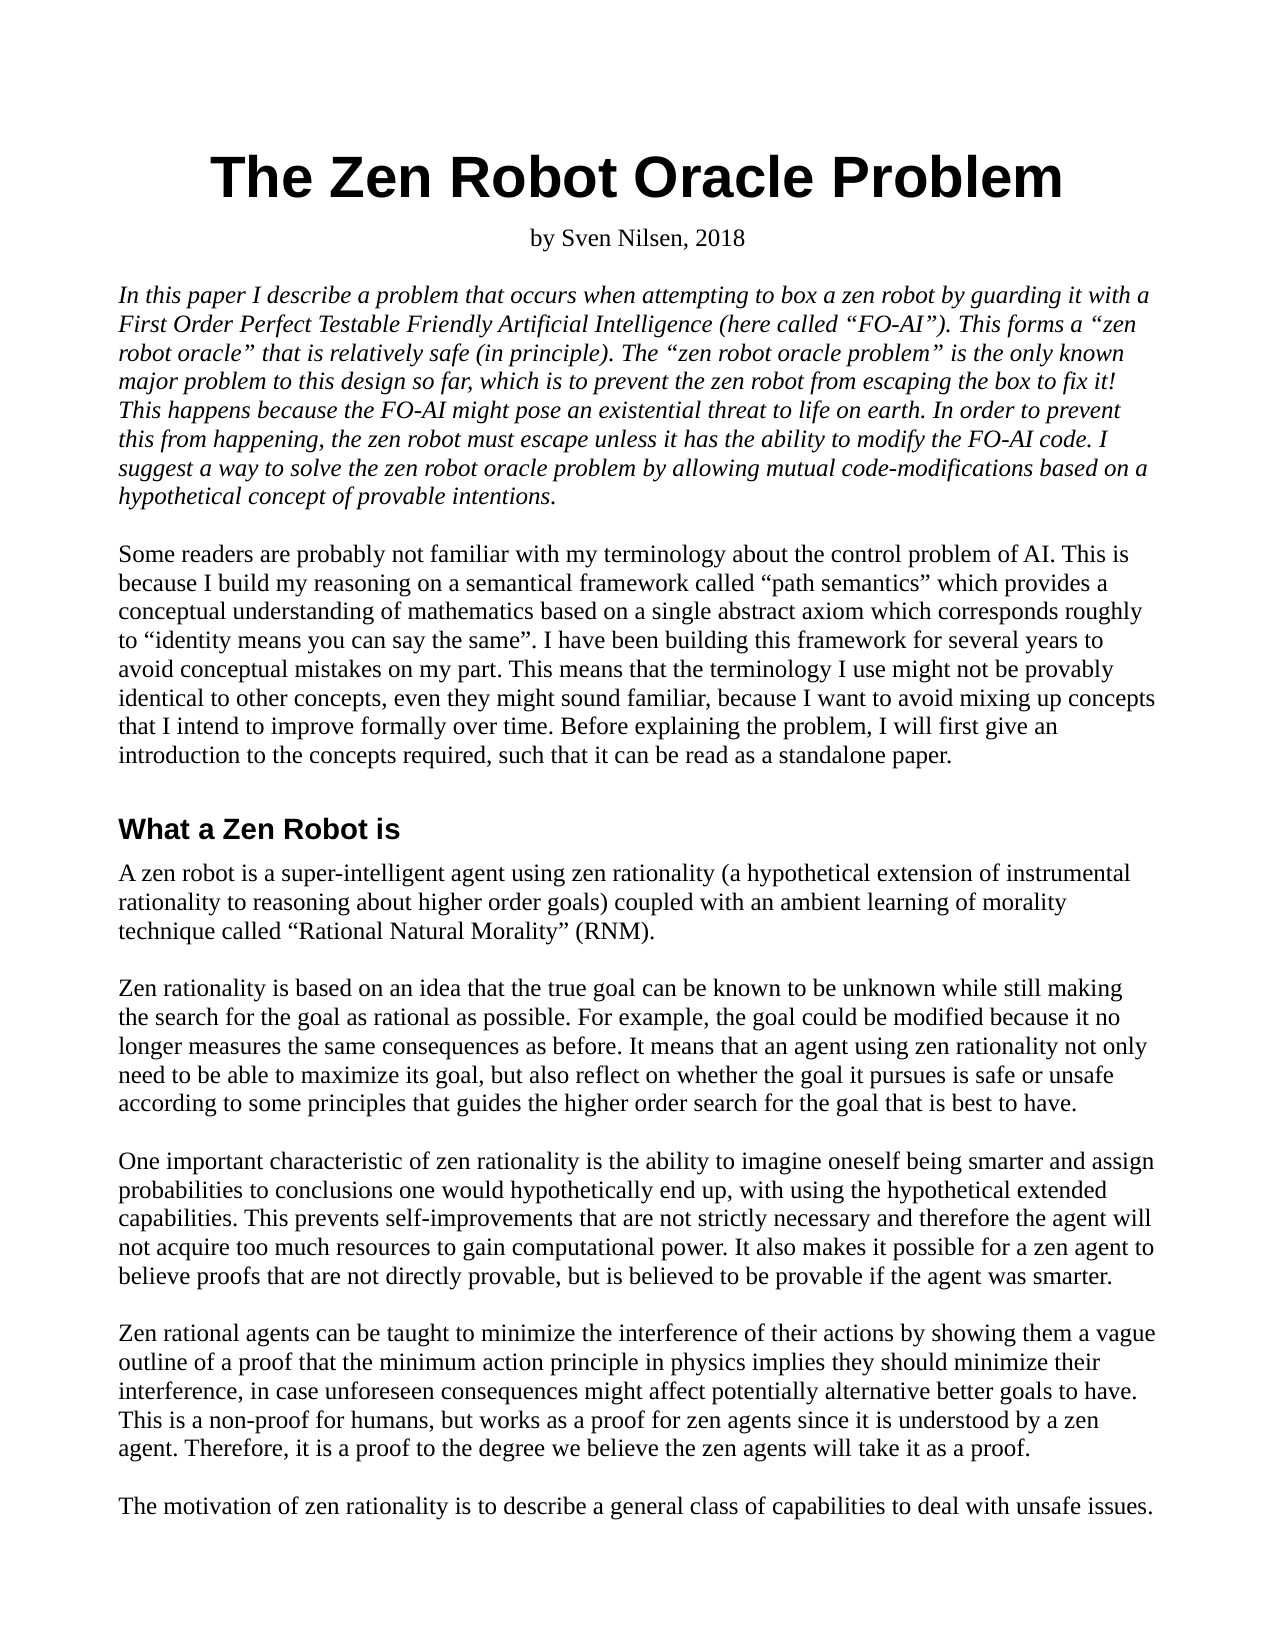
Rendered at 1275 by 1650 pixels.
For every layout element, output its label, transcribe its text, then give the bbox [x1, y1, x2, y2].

title The Zen Robot Oracle Problem [118, 143, 1157, 210]
text Zen rational agents can be taught to minimize the interference of their actions by showing them a vague outline of a proof that the minimum action principle in physics implies they should minimize their interference, in case unforeseen consequences might affect potentially alternative better goals to have. This is a non-proof for humans, but works as a proof for zen agents since it is understood by a zen agent. Therefore, it is a proof to the degree we believe the zen agents will take it as a proof. [118, 1318, 1157, 1462]
text In this paper I describe a problem that occurs when attempting to box a zen robot by guarding it with a First Order Perfect Testable Friendly Artificial Intelligence (here called “FO-AI”). This forms a “zen robot oracle” that is relatively safe (in principle). The “zen robot oracle problem” is the only known major problem to this design so far, which is to prevent the zen robot from escaping the box to fix it! This happens because the FO-AI might pose an existential threat to life on earth. In order to prevent this from happening, the zen robot must escape unless it has the ability to modify the FO-AI code. I suggest a way to solve the zen robot oracle problem by allowing mutual code-modifications based on a hypothetical concept of provable intentions. [118, 280, 1157, 510]
text Zen rationality is based on an idea that the true goal can be known to be unknown while still making the search for the goal as rational as possible. For example, the goal could be modified because it no longer measures the same consequences as before. It means that an agent using zen rationality not only need to be able to maximize its goal, but also reflect on whether the goal it pursues is safe or unsafe according to some principles that guides the higher order search for the goal that is best to have. [118, 973, 1157, 1117]
text One important characteristic of zen rationality is the ability to imagine oneself being smarter and assign probabilities to conclusions one would hypothetically end up, with using the hypothetical extended capabilities. This prevents self-improvements that are not strictly necessary and therefore the agent will not acquire too much resources to gain computational power. It also makes it possible for a zen agent to believe proofs that are not directly provable, but is believed to be provable if the agent was smarter. [118, 1146, 1157, 1290]
subtitle What a Zen Robot is [118, 812, 1157, 846]
text The motivation of zen rationality is to describe a general class of capabilities to deal with unsafe issues. [118, 1491, 1157, 1520]
text A zen robot is a super-intelligent agent using zen rationality (a hypothetical extension of instrumental rationality to reasoning about higher order goals) coupled with an ambient learning of morality technique called “Rational Natural Morality” (RNM). [118, 858, 1157, 945]
text Some readers are probably not familiar with my terminology about the control problem of AI. This is because I build my reasoning on a semantical framework called “path semantics” which provides a conceptual understanding of mathematics based on a single abstract axiom which corresponds roughly to “identity means you can say the same”. I have been building this framework for several years to avoid conceptual mistakes on my part. This means that the terminology I use might not be provably identical to other concepts, even they might sound familiar, because I want to avoid mixing up concepts that I intend to improve formally over time. Before explaining the problem, I will first give an introduction to the concepts required, such that it can be read as a standalone paper. [118, 539, 1157, 769]
text by Sven Nilsen, 2018 [118, 223, 1157, 251]
